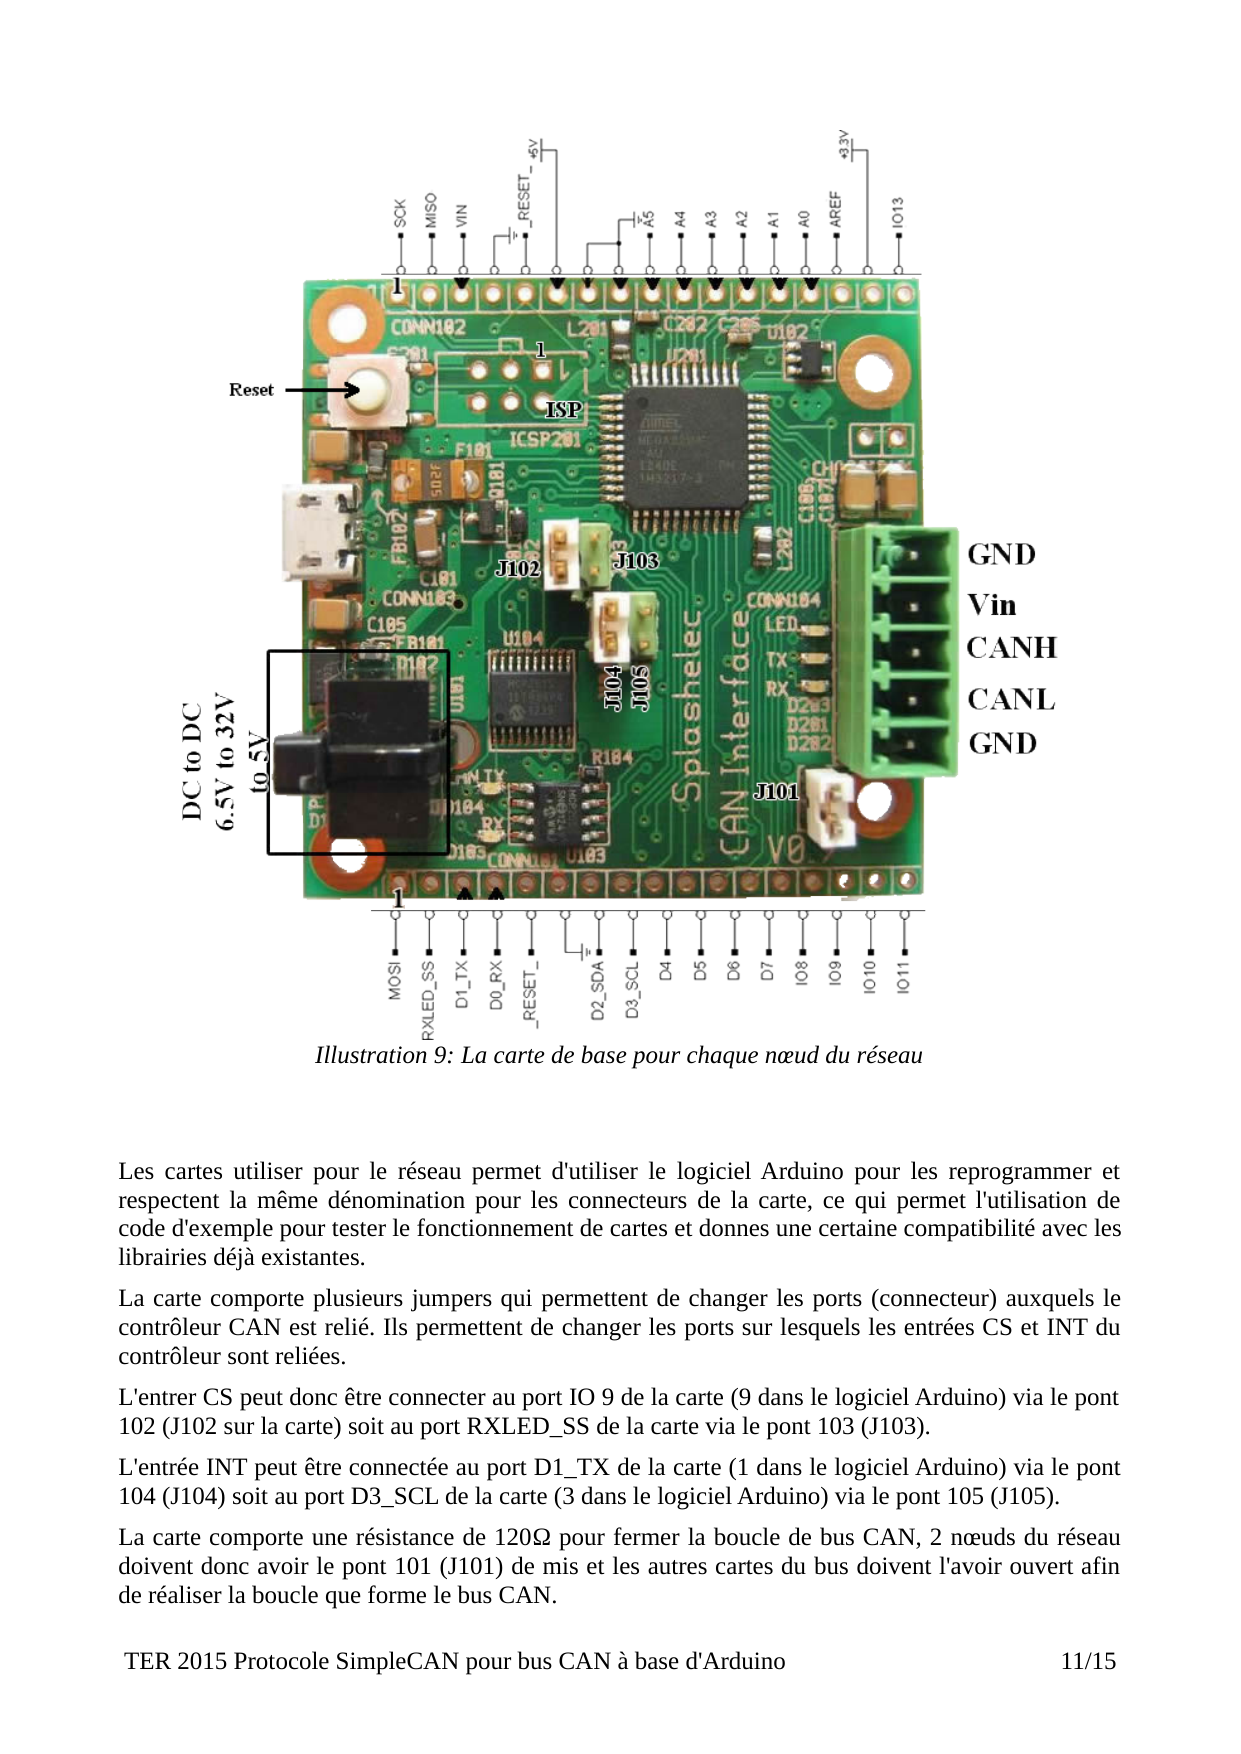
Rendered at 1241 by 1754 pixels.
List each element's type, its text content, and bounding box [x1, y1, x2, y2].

text Illustration 9: La carte de base pour chaque nœud du réseau [142, 1040, 1098, 1068]
text La carte comporte une résistance de 120Ω pour fermer la boucle de bus CAN, 2 nœuds du réseau doivent donc avoir le pont 101 (J101) de mis et les autres cartes du bus doivent l'avoir ouvert afin de réaliser la boucle que forme le bus CAN. [118, 1522, 1122, 1608]
text Les cartes utiliser pour le réseau permet d'utiliser le logiciel Arduino pour les reprogrammer et respectent la même dénomination pour les connecteurs de la carte, ce qui permet l'utilisation de code d'exemple pour tester le fonctionnement de cartes et donnes une certaine compatibilité avec les librairies déjà existantes. [118, 1156, 1122, 1271]
picture [182, 130, 1058, 1040]
text L'entrer CS peut donc être connecter au port IO 9 de la carte (9 dans le logiciel Arduino) via le pont 102 (J102 sur la carte) soit au port RXLED_SS de la carte via le pont 103 (J103). [118, 1382, 1122, 1440]
text L'entrée INT peut être connectée au port D1_TX de la carte (1 dans le logiciel Arduino) via le pont 104 (J104) soit au port D3_SCL de la carte (3 dans le logiciel Arduino) via le pont 105 (J105). [118, 1452, 1122, 1510]
text La carte comporte plusieurs jumpers qui permettent de changer les ports (connecteur) auxquels le contrôleur CAN est relié. Ils permettent de changer les ports sur lesquels les entrées CS et INT du contrôleur sont reliées. [118, 1283, 1122, 1370]
